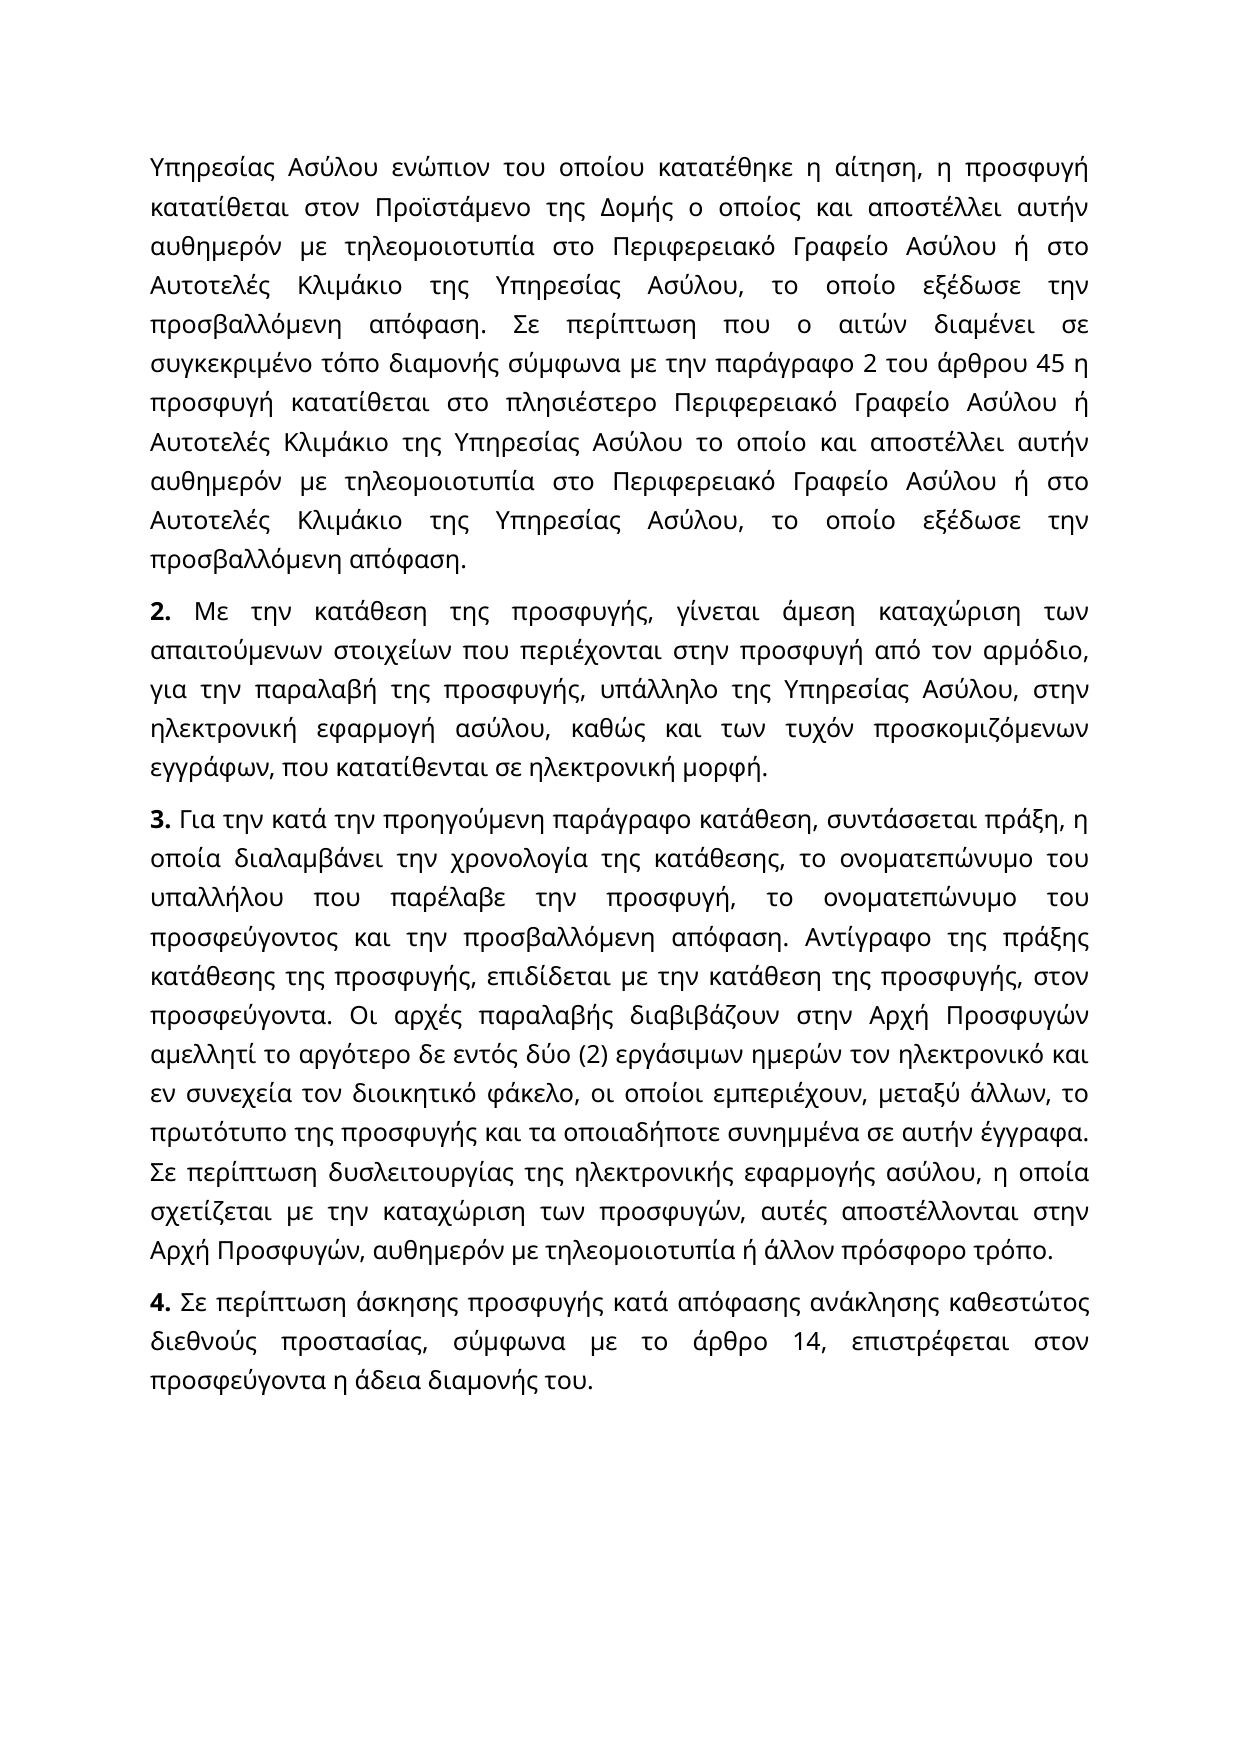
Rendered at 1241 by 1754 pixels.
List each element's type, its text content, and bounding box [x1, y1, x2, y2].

text 2. Με την κατάθεση της προσφυγής, γίνεται άμεση καταχώριση των απαιτούμενων στοιχείων που περιέχονται στην προσφυγή από τον αρμόδιο, για την παραλαβή της προσφυγής, υπάλληλο της Υπηρεσίας Ασύλου, στην ηλεκτρονική εφαρμογή ασύλου, καθώς και των τυχόν προσκομιζόμενων εγγράφων, που κατατίθενται σε ηλεκτρονική μορφή. [150, 593, 1090, 784]
text Υπηρεσίας Ασύλου ενώπιον του οποίου κατατέθηκε η αίτηση, η προσφυγή κατατίθεται στον Προϊστάμενο της Δομής ο οποίος και αποστέλλει αυτήν αυθημερόν με τηλεομοιοτυπία στο Περιφερειακό Γραφείο Ασύλου ή στο Αυτοτελές Κλιμάκιο της Υπηρεσίας Ασύλου, το οποίο εξέδωσε την προσβαλλόμενη απόφαση. Σε περίπτωση που ο αιτών διαμένει σε συγκεκριμένο τόπο διαμονής σύμφωνα με την παράγραφο 2 του άρθρου 45 η προσφυγή κατατίθεται στο πλησιέστερο Περιφερειακό Γραφείο Ασύλου ή Αυτοτελές Κλιμάκιο της Υπηρεσίας Ασύλου το οποίο και αποστέλλει αυτήν αυθημερόν με τηλεομοιοτυπία στο Περιφερειακό Γραφείο Ασύλου ή στο Αυτοτελές Κλιμάκιο της Υπηρεσίας Ασύλου, το οποίο εξέδωσε την προσβαλλόμενη απόφαση. [150, 150, 1090, 576]
text 3. Για την κατά την προηγούμενη παράγραφο κατάθεση, συντάσσεται πράξη, η οποία διαλαμβάνει την χρονολογία της κατάθεσης, το ονοματεπώνυμο του υπαλλήλου που παρέλαβε την προσφυγή, το ονοματεπώνυμο του προσφεύγοντος και την προσβαλλόμενη απόφαση. Αντίγραφο της πράξης κατάθεσης της προσφυγής, επιδίδεται με την κατάθεση της προσφυγής, στον προσφεύγοντα. Οι αρχές παραλαβής διαβιβάζουν στην Αρχή Προσφυγών αμελλητί το αργότερο δε εντός δύο (2) εργάσιμων ημερών τον ηλεκτρονικό και εν συνεχεία τον διοικητικό φάκελο, οι οποίοι εμπεριέχουν, μεταξύ άλλων, το πρωτότυπο της προσφυγής και τα οποιαδήποτε συνημμένα σε αυτήν έγγραφα. Σε περίπτωση δυσλειτουργίας της ηλεκτρονικής εφαρμογής ασύλου, η οποία σχετίζεται με την καταχώριση των προσφυγών, αυτές αποστέλλονται στην Αρχή Προσφυγών, αυθημερόν με τηλεομοιοτυπία ή άλλον πρόσφορο τρόπο. [150, 802, 1090, 1267]
text 4. Σε περίπτωση άσκησης προσφυγής κατά απόφασης ανάκλησης καθεστώτος διεθνούς προστασίας, σύμφωνα με το άρθρο 14, επιστρέφεται στον προσφεύγοντα η άδεια διαμονής του. [150, 1284, 1090, 1397]
